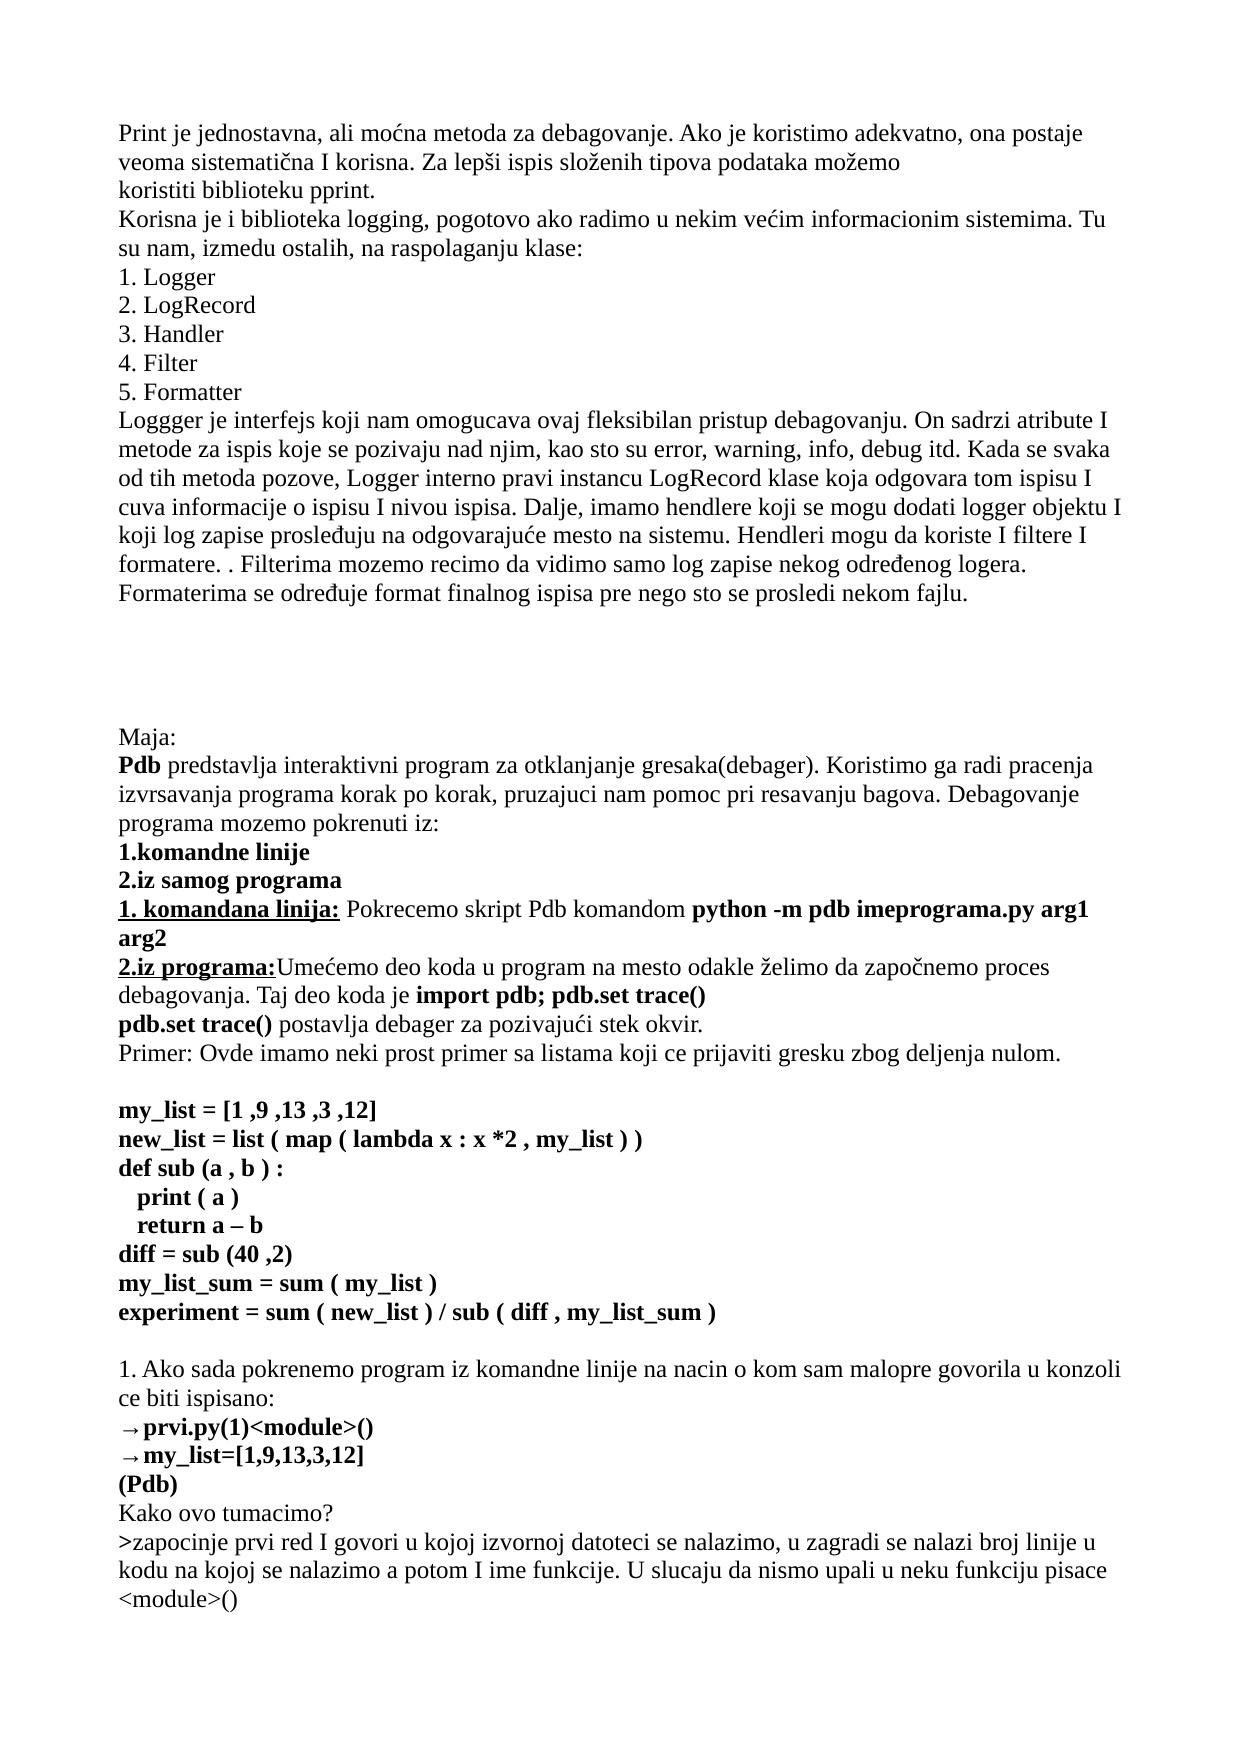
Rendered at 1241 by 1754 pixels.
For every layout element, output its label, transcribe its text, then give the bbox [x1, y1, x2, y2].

text 2.iz samog programa [118, 866, 1122, 894]
text Loggger je interfejs koji nam omogucava ovaj fleksibilan pristup debagovanju. On sadrzi atribute I metode za ispis koje se pozivaju nad njim, kao sto su error, warning, info, debug itd. Kada se svaka od tih metoda pozove, Logger interno pravi instancu LogRecord klase koja odgovara tom ispisu I cuva informacije o ispisu I nivou ispisa. Dalje, imamo hendlere koji se mogu dodati logger objektu I koji log zapise prosleđuju na odgovarajuće mesto na sistemu. Hendleri mogu da koriste I filtere I formatere. . Filterima mozemo recimo da vidimo samo log zapise nekog određenog logera. Formaterima se određuje format finalnog ispisa pre nego sto se prosledi nekom fajlu. [118, 406, 1122, 607]
text print ( a ) [118, 1182, 1122, 1211]
text 4. Filter [118, 348, 1122, 377]
text new_list = list ( map ( lambda x : x *2 , my_list ) ) [118, 1124, 1122, 1153]
text 1.komandne linije [118, 837, 1122, 866]
text (Pdb) [118, 1469, 1122, 1498]
text koristiti biblioteku pprint. [118, 176, 1122, 204]
text pdb.set trace() postavlja debager za pozivajući stek okvir. [118, 1009, 1122, 1038]
text 1. komandana linija: Pokrecemo skript Pdb komandom python -m pdb imeprograma.py arg1 arg2 [118, 894, 1122, 952]
text Primer: Ovde imamo neki prost primer sa listama koji ce prijaviti gresku zbog deljenja nulom. [118, 1038, 1122, 1067]
text def sub (a , b ) : [118, 1153, 1122, 1182]
text →my_list=[1,9,13,3,12] [118, 1441, 1122, 1469]
text experiment = sum ( new_list ) / sub ( diff , my_list_sum ) [118, 1297, 1122, 1326]
text 1. Logger [118, 262, 1122, 291]
text 3. Handler [118, 319, 1122, 348]
text Pdb predstavlja interaktivni program za otklanjanje gresaka(debager). Koristimo ga radi pracenja izvrsavanja programa korak po korak, pruzajuci nam pomoc pri resavanju bagova. Debagovanje programa mozemo pokrenuti iz: [118, 751, 1122, 837]
text Maja: [118, 722, 1122, 751]
text Kako ovo tumacimo? [118, 1498, 1122, 1527]
text Korisna je i biblioteka logging, pogotovo ako radimo u nekim većim informacionim sistemima. Tu su nam, izmedu ostalih, na raspolaganju klase: [118, 204, 1122, 262]
text 2. LogRecord [118, 291, 1122, 319]
text >zapocinje prvi red I govori u kojoj izvornoj datoteci se nalazimo, u zagradi se nalazi broj linije u kodu na kojoj se nalazimo a potom I ime funkcije. U slucaju da nismo upali u neku funkciju pisace <module>() [118, 1527, 1122, 1613]
text →prvi.py(1)<module>() [118, 1412, 1122, 1441]
text my_list_sum = sum ( my_list ) [118, 1268, 1122, 1297]
text my_list = [1 ,9 ,13 ,3 ,12] [118, 1096, 1122, 1124]
text Print je jednostavna, ali moćna metoda za debagovanje. Ako je koristimo adekvatno, ona postaje veoma sistematična I korisna. Za lepši ispis složenih tipova podataka možemo [118, 118, 1122, 176]
text diff = sub (40 ,2) [118, 1239, 1122, 1268]
text 1. Ako sada pokrenemo program iz komandne linije na nacin o kom sam malopre govorila u konzoli ce biti ispisano: [118, 1354, 1122, 1412]
text 2.iz programa:Umećemo deo koda u program na mesto odakle želimo da započnemo proces debagovanja. Taj deo koda je import pdb; pdb.set trace() [118, 952, 1122, 1009]
text return a – b [118, 1211, 1122, 1239]
text 5. Formatter [118, 377, 1122, 406]
